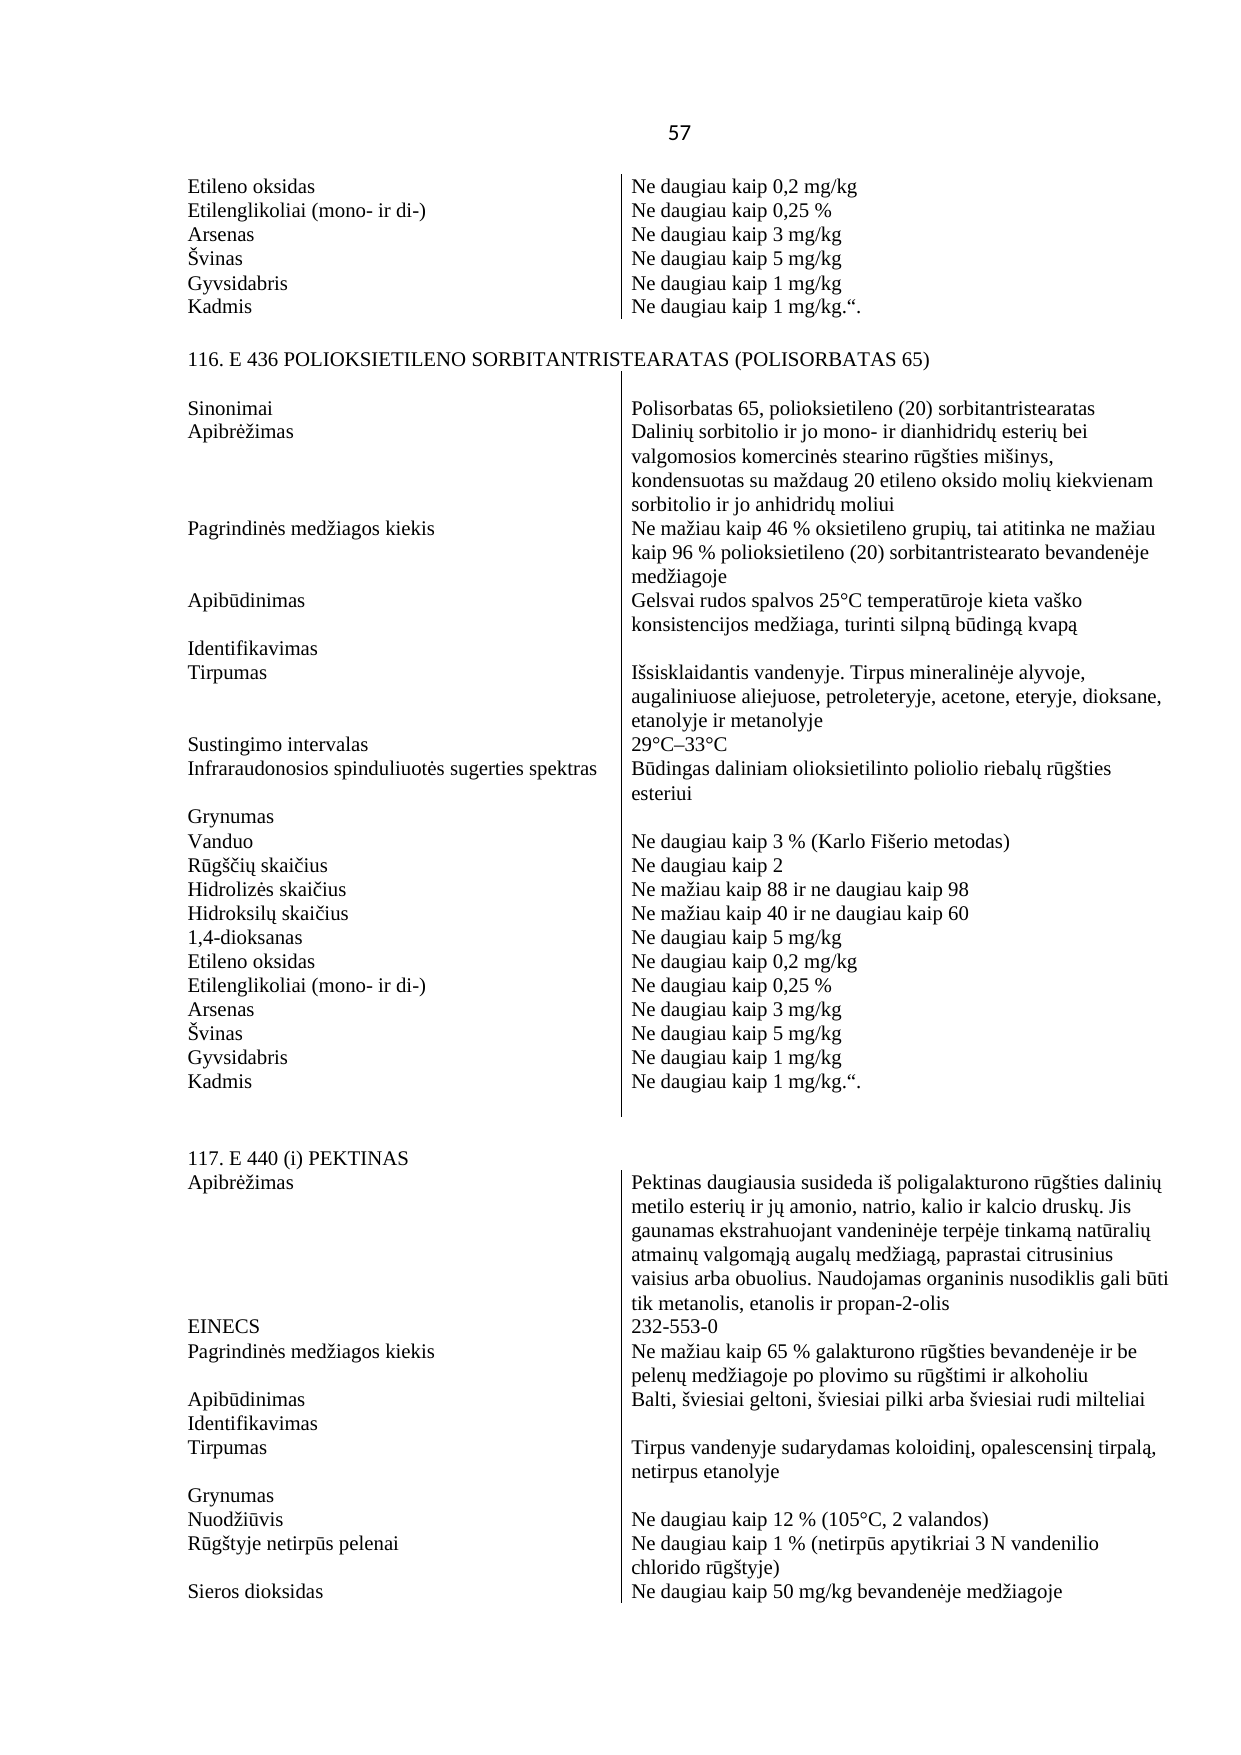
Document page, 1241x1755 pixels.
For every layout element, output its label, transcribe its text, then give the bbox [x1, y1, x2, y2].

table_cell Dalinių sorbitolio ir jo mono- ir dianhidridų esterių bei valgomosios komercinės stearino rūgšties mišinys, kondensuotas su maždaug 20 etileno oksido molių kiekvienam sorbitolio ir jo anhidridų moliui [622, 420, 1181, 516]
table_cell Etilenglikoliai (mono- ir di-) [177, 973, 621, 997]
table_cell Tirpumas [177, 1435, 621, 1483]
table_cell Apibūdinimas [177, 1387, 621, 1411]
table_cell Ne daugiau kaip 1 mg/kg [622, 270, 1181, 294]
table_header 116. E 436 POLIOKSIETILENO SORBITANTRISTEARATAS (POLISORBATAS 65) [177, 347, 1181, 371]
table_cell Identifikavimas [177, 1411, 621, 1435]
table_cell Infraraudonosios spinduliuotės sugerties spektras [177, 756, 621, 804]
table_cell Kadmis [177, 1069, 621, 1093]
table_cell Ne daugiau kaip 1 mg/kg.“. [622, 295, 1181, 318]
table_cell Sieros dioksidas [177, 1579, 621, 1603]
table_cell Sinonimai [177, 395, 621, 419]
table_cell Tirpus vandenyje sudarydamas koloidinį, opalescensinį tirpalą, netirpus etanolyje [622, 1435, 1181, 1483]
table_cell EINECS [177, 1315, 621, 1338]
table_cell Ne daugiau kaip 5 mg/kg [622, 925, 1181, 949]
table_cell 232-553-0 [622, 1315, 1181, 1338]
table_cell Ne daugiau kaip 5 mg/kg [622, 1021, 1181, 1045]
table_cell Ne daugiau kaip 2 [622, 853, 1181, 877]
table_cell Hidroksilų skaičius [177, 901, 621, 925]
table_cell Arsenas [177, 222, 621, 246]
table_cell Etileno oksidas [177, 949, 621, 973]
table_cell Švinas [177, 246, 621, 270]
table_cell Tirpumas [177, 660, 621, 732]
table_cell Grynumas [177, 1483, 621, 1507]
table_cell Gelsvai rudos spalvos 25°C temperatūroje kieta vaško konsistencijos medžiaga, turinti silpną būdingą kvapą [622, 588, 1181, 636]
table_cell Apibrėžimas [177, 420, 621, 516]
table_cell Švinas [177, 1021, 621, 1045]
table_cell Rūgštyje netirpūs pelenai [177, 1531, 621, 1579]
table_cell Polisorbatas 65, polioksietileno (20) sorbitantristearatas [622, 395, 1181, 419]
table_cell Gyvsidabris [177, 1045, 621, 1069]
table_cell Pagrindinės medžiagos kiekis [177, 1339, 621, 1387]
table_cell Būdingas daliniam olioksietilinto poliolio riebalų rūgšties esteriui [622, 756, 1181, 804]
table_cell Etilenglikoliai (mono- ir di-) [177, 198, 621, 222]
table_cell Pektinas daugiausia susideda iš poligalakturono rūgšties dalinių metilo esterių ir jų amonio, natrio, kalio ir kalcio druskų. Jis gaunamas ekstrahuojant vandeninėje terpėje tinkamą natūralių atmainų valgomąją augalų medžiagą, paprastai citrusinius vaisius arba obuolius. Naudojamas organinis nusodiklis gali būti tik metanolis, etanolis ir propan-2-olis [622, 1170, 1181, 1314]
table_cell Ne mažiau kaip 46 % oksietileno grupių, tai atitinka ne mažiau kaip 96 % polioksietileno (20) sorbitantristearato bevandenėje medžiagoje [622, 516, 1181, 588]
table_cell Ne daugiau kaip 1 % (netirpūs apytikriai 3 N vandenilio chlorido rūgštyje) [622, 1531, 1181, 1579]
table_cell Ne daugiau kaip 12 % (105°C, 2 valandos) [622, 1507, 1181, 1531]
table_header 117. E 440 (i) PEKTINAS [177, 1146, 1181, 1170]
table_cell Identifikavimas [177, 636, 621, 660]
table_cell Apibrėžimas [177, 1170, 621, 1314]
table_cell Kadmis [177, 295, 621, 318]
table_cell Ne daugiau kaip 0,25 % [622, 198, 1181, 222]
table_cell Ne daugiau kaip 3 mg/kg [622, 222, 1181, 246]
table_cell Apibūdinimas [177, 588, 621, 636]
table_cell Arsenas [177, 997, 621, 1021]
table_cell [177, 371, 621, 395]
table_cell [622, 371, 1181, 395]
table_cell Ne daugiau kaip 3 mg/kg [622, 997, 1181, 1021]
table_cell Vanduo [177, 829, 621, 853]
table_cell Ne daugiau kaip 0,2 mg/kg [622, 949, 1181, 973]
table_cell Sustingimo intervalas [177, 732, 621, 756]
table_cell Ne daugiau kaip 1 mg/kg.“. [622, 1069, 1181, 1093]
table_cell [622, 1093, 1181, 1117]
table_cell [622, 636, 1181, 660]
table_cell Ne daugiau kaip 50 mg/kg bevandenėje medžiagoje [622, 1579, 1181, 1603]
table_cell Ne mažiau kaip 65 % galakturono rūgšties bevandenėje ir be pelenų medžiagoje po plovimo su rūgštimi ir alkoholiu [622, 1339, 1181, 1387]
table_cell Rūgščių skaičius [177, 853, 621, 877]
table_cell [177, 1093, 621, 1117]
table_cell 29°C–33°C [622, 732, 1181, 756]
table_cell Ne daugiau kaip 1 mg/kg [622, 1045, 1181, 1069]
table_cell Nuodžiūvis [177, 1507, 621, 1531]
table_cell Etileno oksidas [177, 174, 621, 198]
table_cell Ne daugiau kaip 0,2 mg/kg [622, 174, 1181, 198]
table_cell 1,4-dioksanas [177, 925, 621, 949]
table_cell Gyvsidabris [177, 270, 621, 294]
table_cell Išsisklaidantis vandenyje. Tirpus mineralinėje alyvoje, augaliniuose aliejuose, petroleteryje, acetone, eteryje, dioksane, etanolyje ir metanolyje [622, 660, 1181, 732]
table_cell Ne mažiau kaip 88 ir ne daugiau kaip 98 [622, 877, 1181, 901]
table_cell Hidrolizės skaičius [177, 877, 621, 901]
table_cell Balti, šviesiai geltoni, šviesiai pilki arba šviesiai rudi milteliai [622, 1387, 1181, 1411]
table_cell Ne mažiau kaip 40 ir ne daugiau kaip 60 [622, 901, 1181, 925]
table_cell Ne daugiau kaip 0,25 % [622, 973, 1181, 997]
table_cell Ne daugiau kaip 3 % (Karlo Fišerio metodas) [622, 829, 1181, 853]
table_cell [622, 1411, 1181, 1435]
table_cell Grynumas [177, 805, 621, 828]
table_cell Pagrindinės medžiagos kiekis [177, 516, 621, 588]
table_cell [622, 1483, 1181, 1507]
table_cell [622, 805, 1181, 828]
table_cell Ne daugiau kaip 5 mg/kg [622, 246, 1181, 270]
